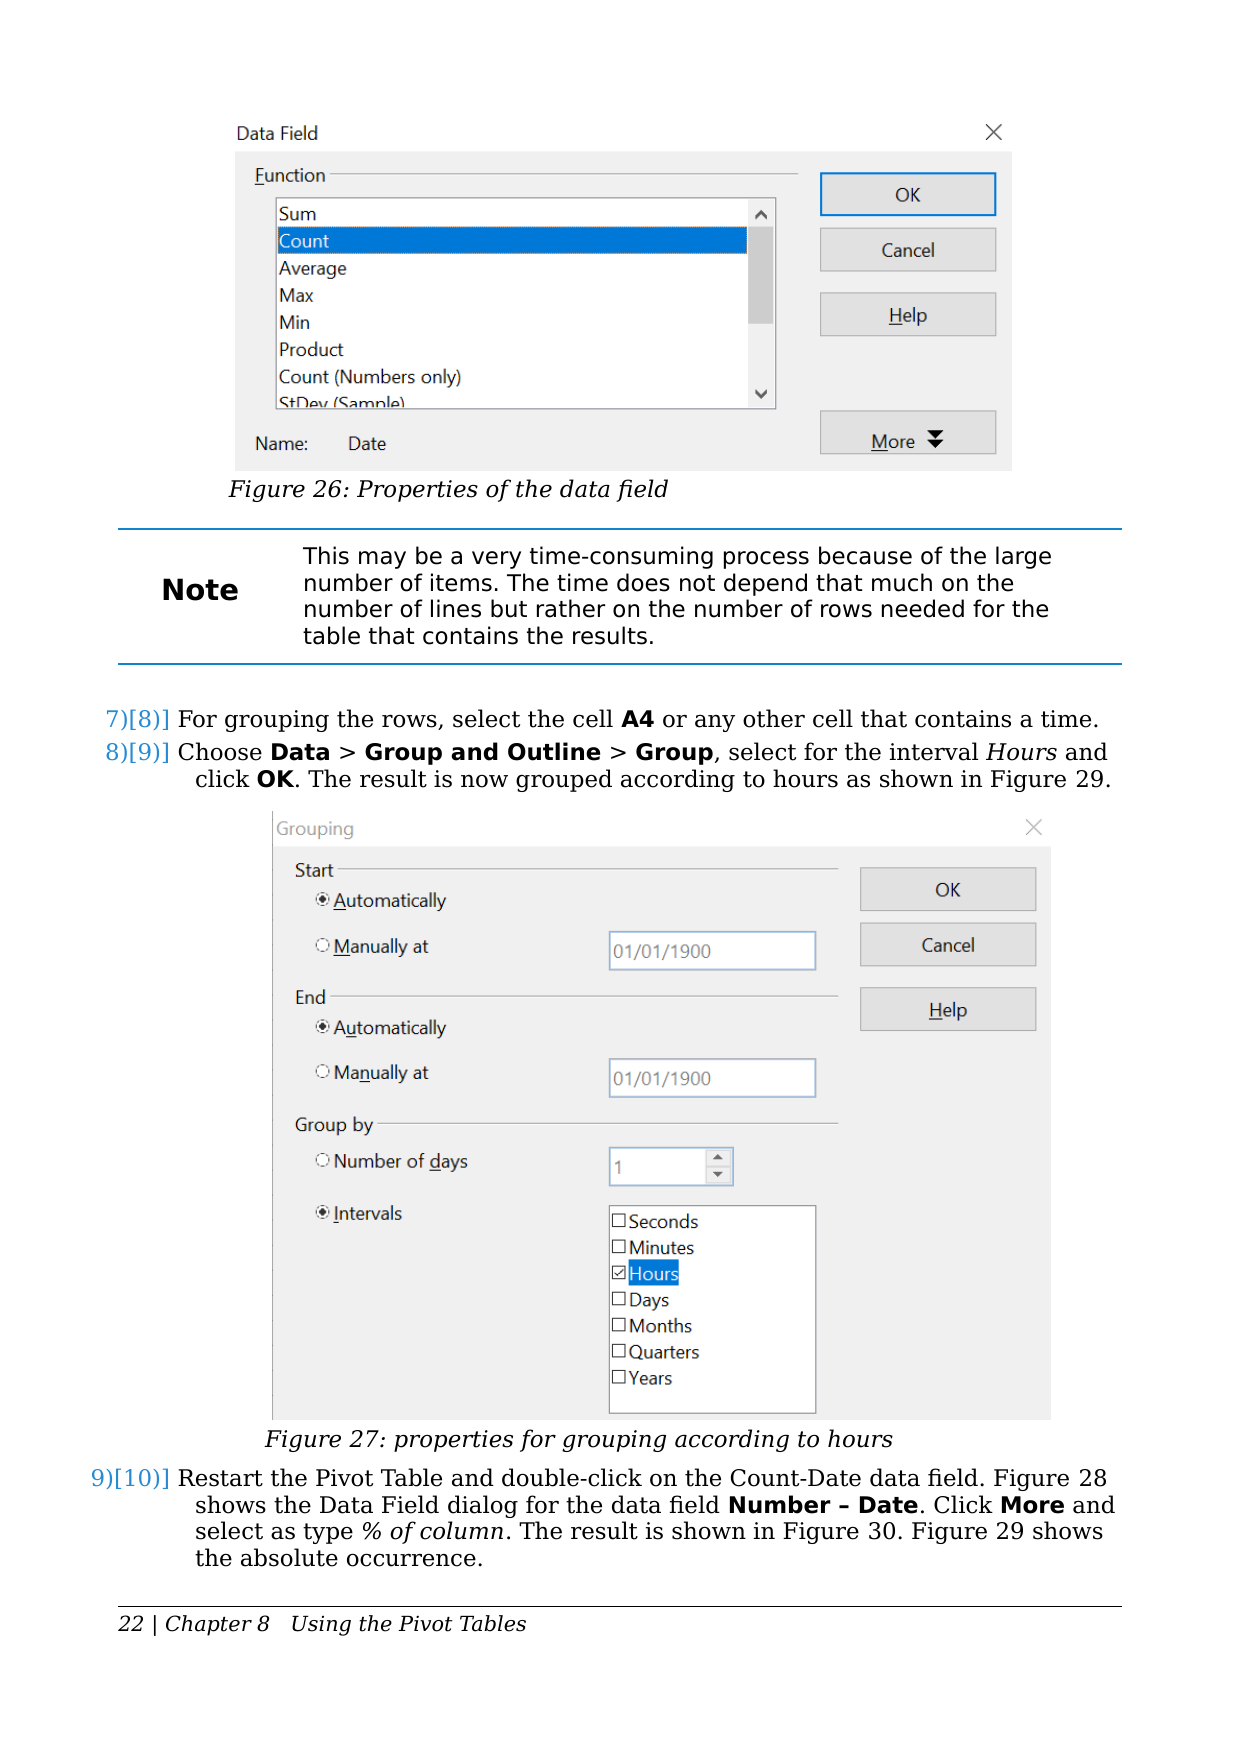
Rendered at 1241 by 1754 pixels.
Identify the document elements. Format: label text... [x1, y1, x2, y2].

list For grouping the rows, select the cell A4 or any other cell that contains a time. [177, 706, 1122, 733]
table_header This may be a very time-consuming process because of the large number of items. The time does not depend that much on the number of lines but rather on the number of rows needed for the table that contains the results. [281, 530, 1122, 663]
table_header Note [118, 530, 281, 663]
picture [272, 811, 1051, 1420]
list Choose Data > Group and Outline > Group, select for the interval Hours and click OK. The result is now grouped according to hours as shown in Figure 29. [177, 739, 1122, 792]
list Restart the Pivot Table and double-click on the Count-Date data field. Figure 28 shows the Data Field dialog for the data field Number – Date. Click More and select as type % of column. The result is shown in Figure 30. Figure 29 shows the absolute occurrence. [177, 1465, 1122, 1572]
text Figure 26: Properties of the data field [228, 477, 1012, 503]
picture [235, 118, 1012, 471]
list Figure 27: properties for grouping according to hours [265, 1426, 1050, 1453]
